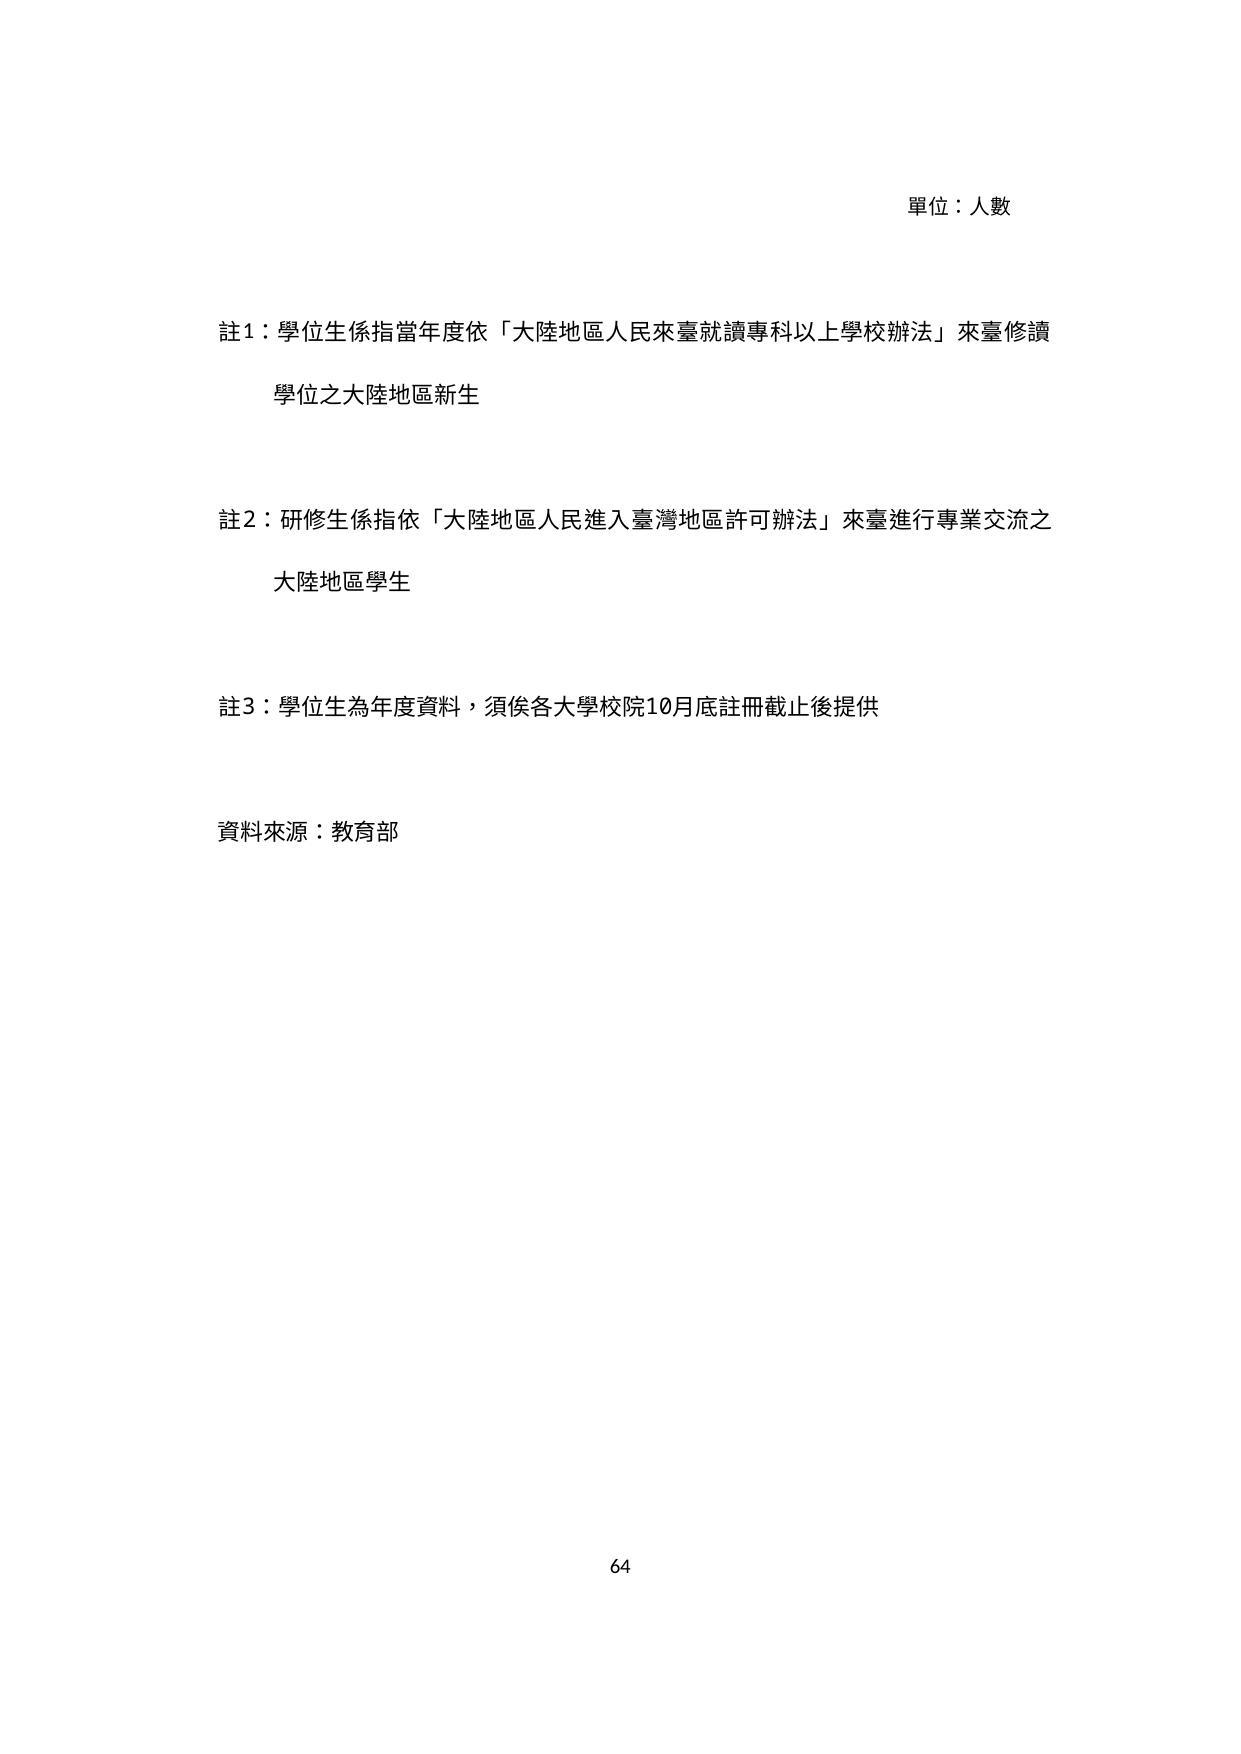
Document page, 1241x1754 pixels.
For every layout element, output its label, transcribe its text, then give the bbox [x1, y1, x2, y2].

text 資料來源：教育部 [217, 789, 1053, 852]
text 註3：學位生為年度資料，須俟各大學校院10月底註冊截止後提供 [219, 664, 1053, 727]
text 註2：研修生係指依「大陸地區人民進入臺灣地區許可辦法」來臺進行專業交流之大陸地區學生 [219, 477, 1053, 602]
text 註1：學位生係指當年度依「大陸地區人民來臺就讀專科以上學校辦法」來臺修讀學位之大陸地區新生 [219, 289, 1053, 414]
text 單位：人數 [187, 164, 1011, 227]
